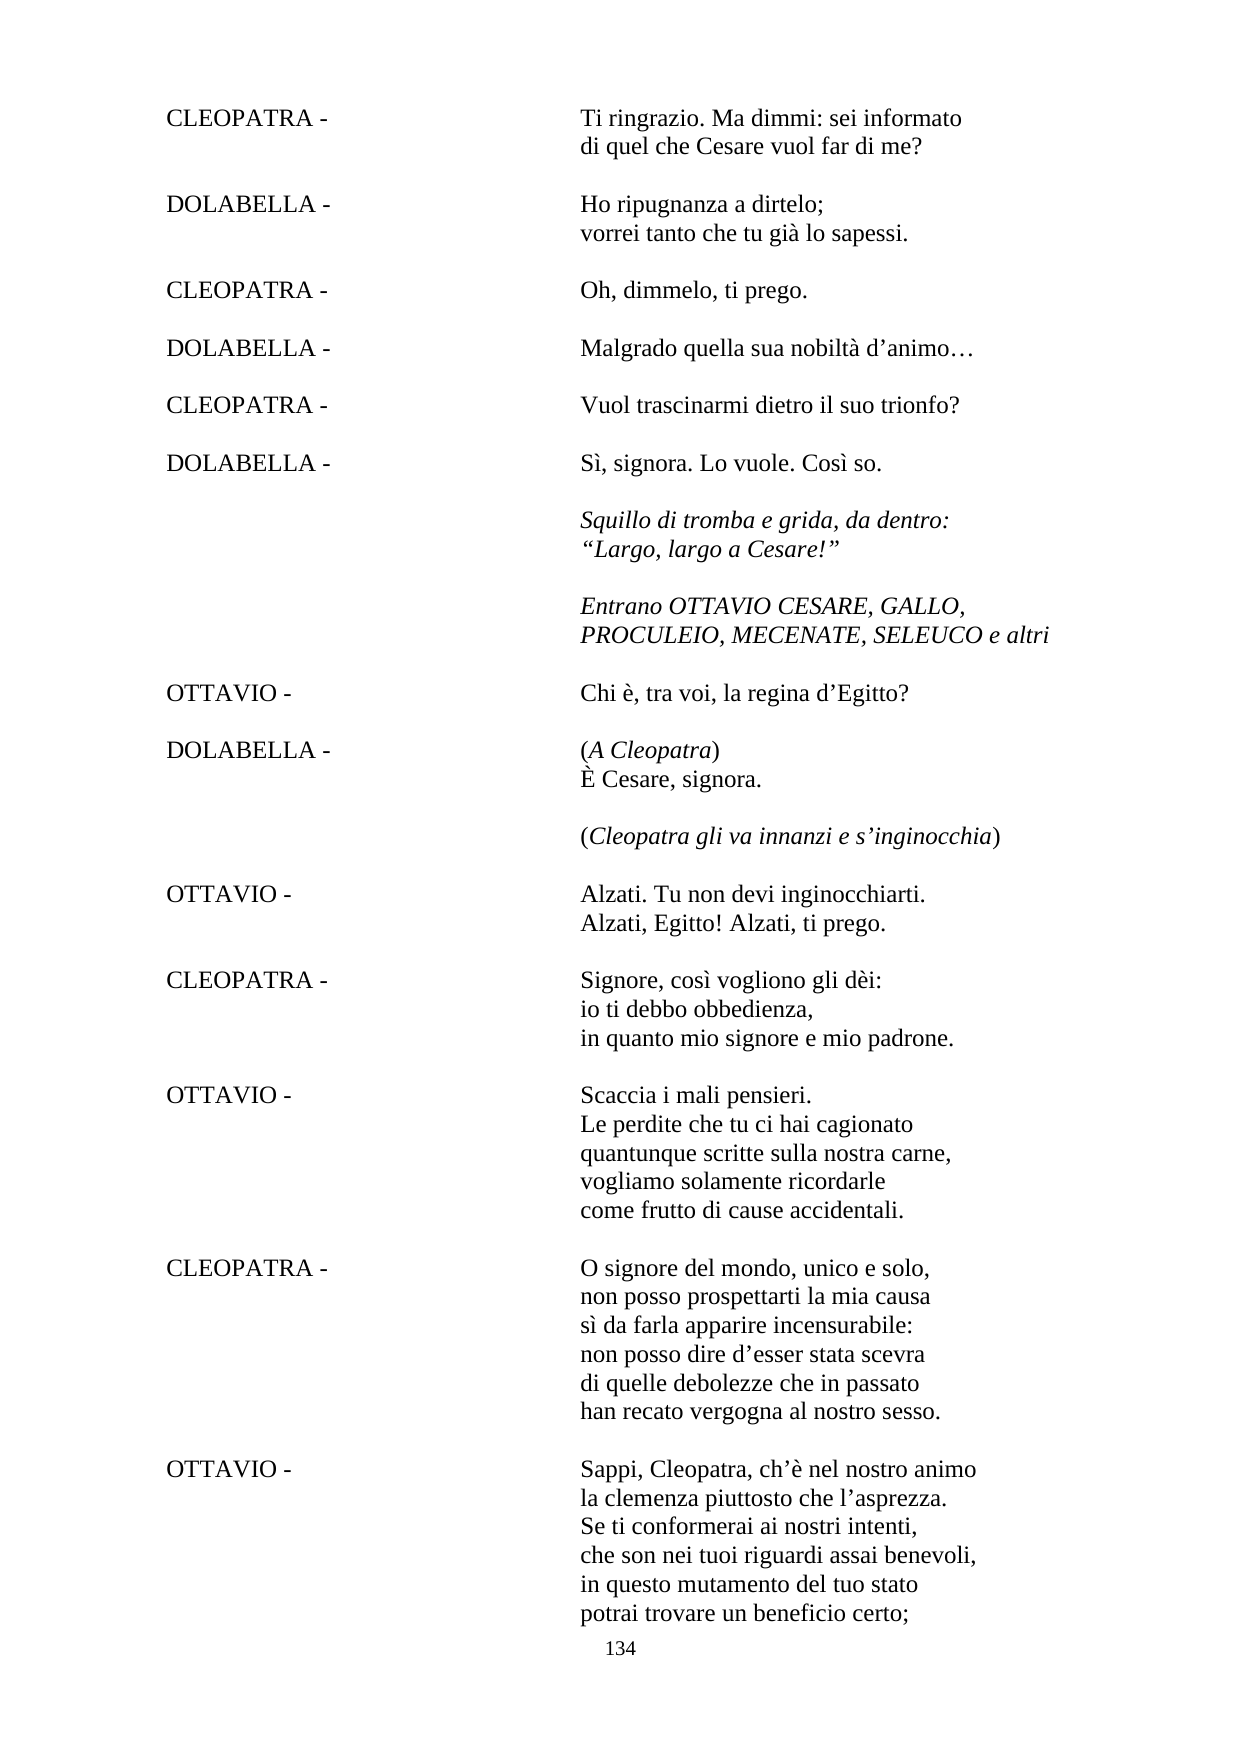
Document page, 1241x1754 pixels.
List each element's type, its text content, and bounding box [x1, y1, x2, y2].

table_cell CLEOPATRA - [159, 1253, 573, 1454]
table_cell CLEOPATRA - [159, 275, 573, 333]
table_cell DOLABELLA - [159, 189, 573, 275]
table_cell DOLABELLA - [159, 448, 573, 505]
table_cell Chi è, tra voi, la regina d’Egitto? [573, 678, 1082, 735]
table_cell CLEOPATRA - [159, 965, 573, 1080]
table_cell (A Cleopatra) È Cesare, signora. [573, 735, 1082, 821]
table_cell Ti ringrazio. Ma dimmi: sei informato di quel che Cesare vuol far di me? [573, 103, 1082, 189]
table_cell [159, 821, 573, 879]
table_cell (Cleopatra gli va innanzi e s’inginocchia) [573, 821, 1082, 879]
table_cell DOLABELLA - [159, 333, 573, 390]
table_cell Sappi, Cleopatra, ch’è nel nostro animo la clemenza piuttosto che l’asprezza. Se ti conformerai ai nostri intenti, che son nei tuoi riguardi assai benevoli, in questo mutamento del tuo stato potrai trovare un beneficio certo; [573, 1454, 1082, 1626]
table_cell O signore del mondo, unico e solo, non posso prospettarti la mia causa sì da farla apparire incensurabile: non posso dire d’esser stata scevra di quelle debolezze che in passato han recato vergogna al nostro sesso. [573, 1253, 1082, 1454]
table_cell CLEOPATRA - [159, 103, 573, 189]
table_cell Entrano OTTAVIO CESARE, GALLO, PROCULEIO, MECENATE, SELEUCO e altri [573, 591, 1082, 678]
table_cell Signore, così vogliono gli dèi: io ti debbo obbedienza, in quanto mio signore e mio padrone. [573, 965, 1082, 1080]
table_cell [573, 74, 1082, 103]
table_cell OTTAVIO - [159, 879, 573, 965]
table_cell [159, 591, 573, 678]
table_cell OTTAVIO - [159, 1454, 573, 1626]
table_cell DOLABELLA - [159, 735, 573, 821]
table_cell Alzati. Tu non devi inginocchiarti. Alzati, Egitto! Alzati, ti prego. [573, 879, 1082, 965]
table_cell Ho ripugnanza a dirtelo; vorrei tanto che tu già lo sapessi. [573, 189, 1082, 275]
table_cell Oh, dimmelo, ti prego. [573, 275, 1082, 333]
table_cell [159, 505, 573, 591]
table_cell Vuol trascinarmi dietro il suo trionfo? [573, 390, 1082, 448]
table_cell OTTAVIO - [159, 1080, 573, 1253]
table_cell Sì, signora. Lo vuole. Così so. [573, 448, 1082, 505]
table_cell [159, 74, 573, 103]
table_cell Malgrado quella sua nobiltà d’animo… [573, 333, 1082, 390]
table_cell Squillo di tromba e grida, da dentro: “Largo, largo a Cesare!” [573, 505, 1082, 591]
table_cell CLEOPATRA - [159, 390, 573, 448]
table_cell Scaccia i mali pensieri. Le perdite che tu ci hai cagionato quantunque scritte sulla nostra carne, vogliamo solamente ricordarle come frutto di cause accidentali. [573, 1080, 1082, 1253]
table_cell OTTAVIO - [159, 678, 573, 735]
